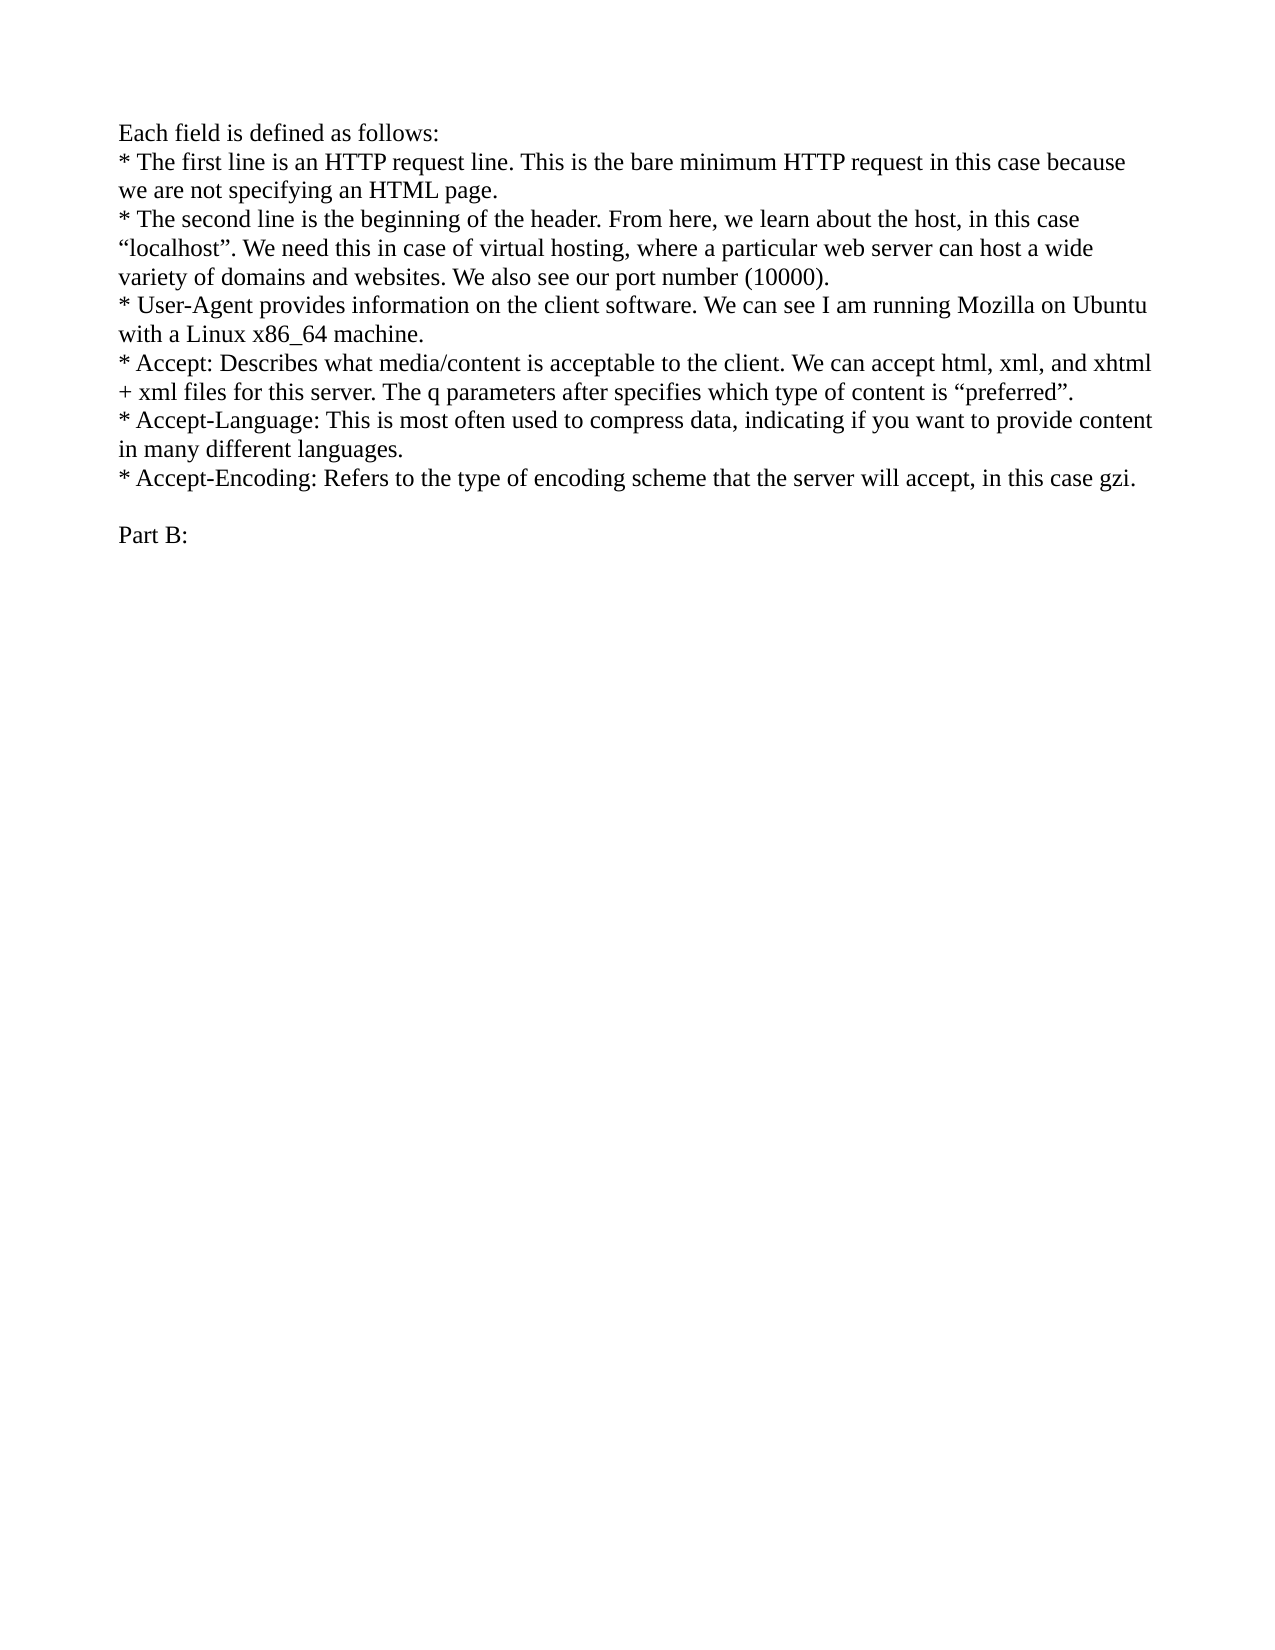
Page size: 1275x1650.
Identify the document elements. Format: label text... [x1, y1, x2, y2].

text * Accept: Describes what media/content is acceptable to the client. We can accept html, xml, and xhtml + xml files for this server. The q parameters after specifies which type of content is “preferred”. [118, 348, 1157, 406]
text Each field is defined as follows: [118, 118, 1157, 147]
text * Accept-Language: This is most often used to compress data, indicating if you want to provide content in many different languages. [118, 406, 1157, 463]
text * The first line is an HTTP request line. This is the bare minimum HTTP request in this case because we are not specifying an HTML page. [118, 147, 1157, 204]
text * Accept-Encoding: Refers to the type of encoding scheme that the server will accept, in this case gzi. [118, 463, 1157, 492]
text * User-Agent provides information on the client software. We can see I am running Mozilla on Ubuntu with a Linux x86_64 machine. [118, 291, 1157, 348]
text * The second line is the beginning of the header. From here, we learn about the host, in this case “localhost”. We need this in case of virtual hosting, where a particular web server can host a wide variety of domains and websites. We also see our port number (10000). [118, 204, 1157, 291]
text Part B: [118, 521, 1157, 549]
